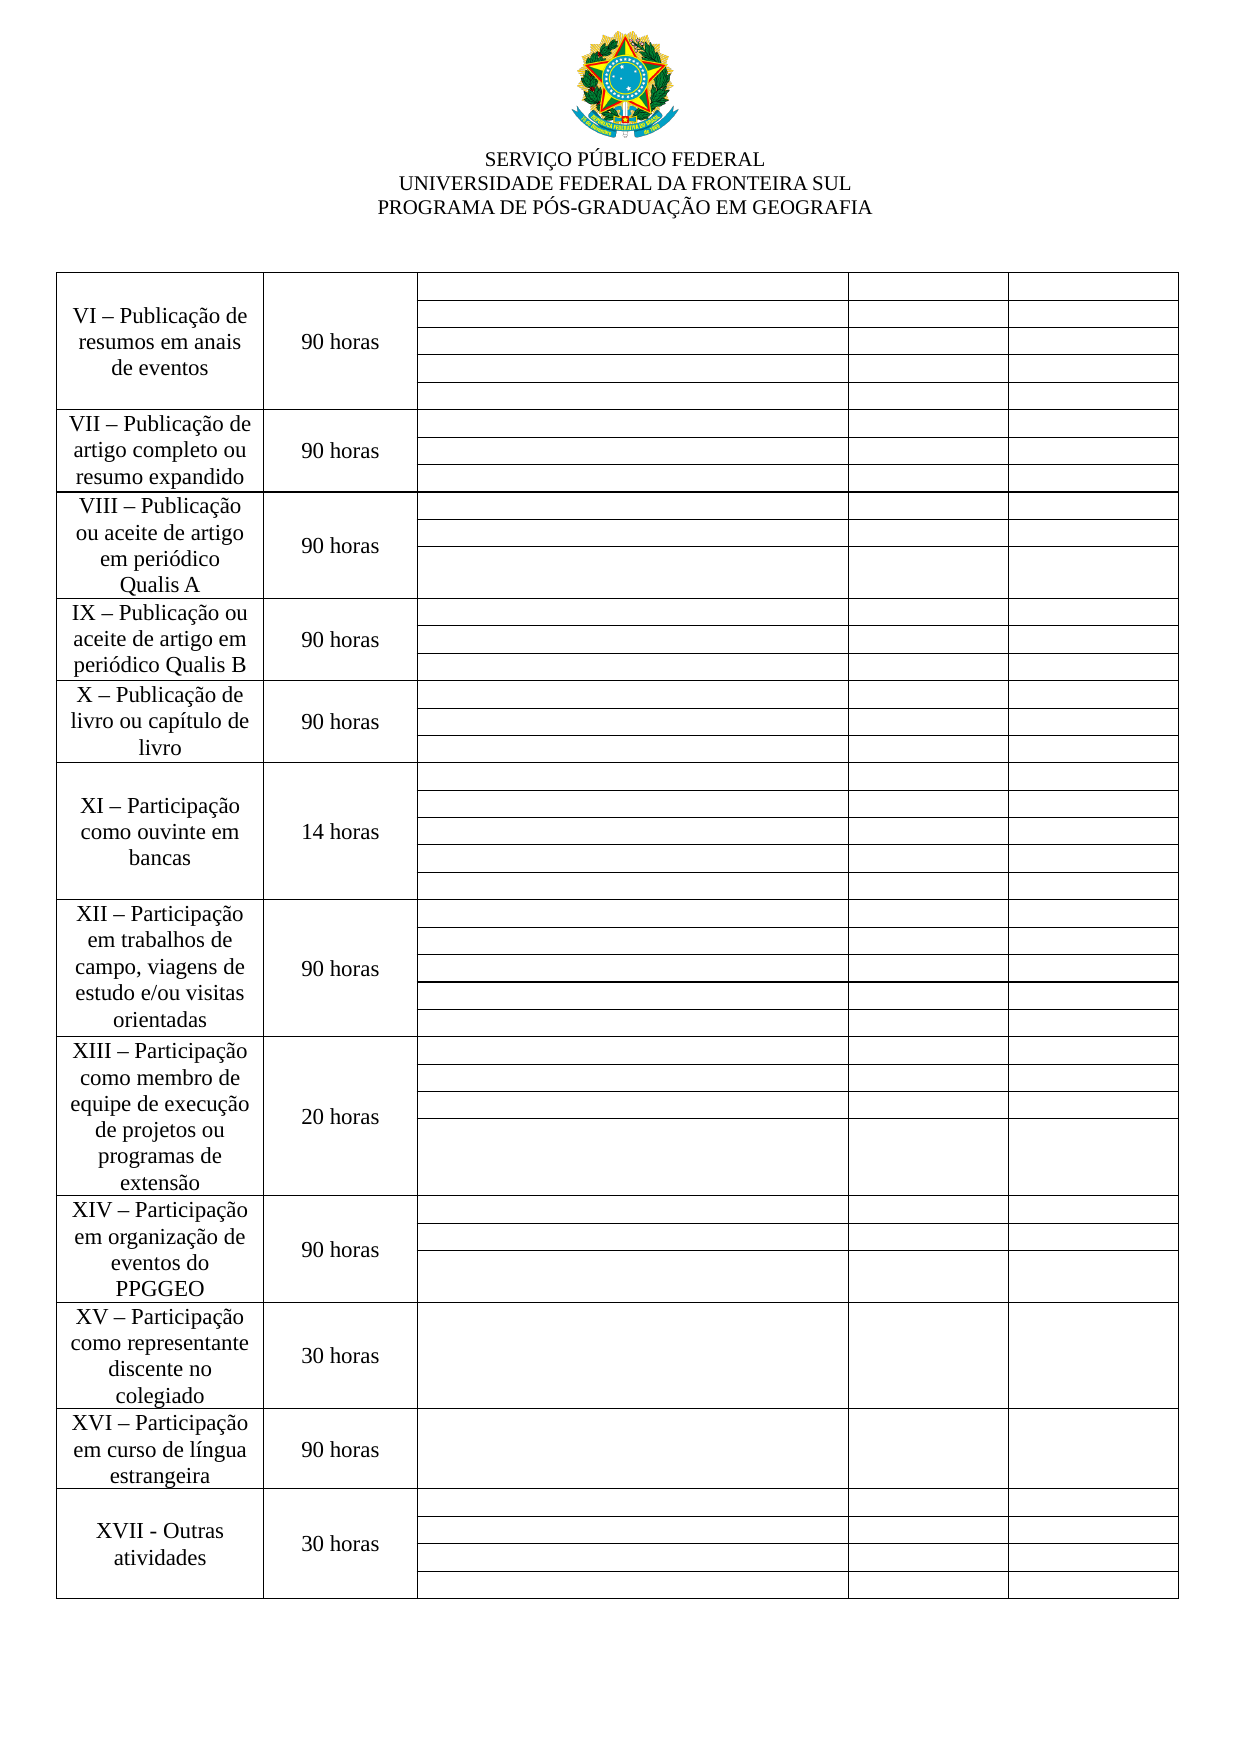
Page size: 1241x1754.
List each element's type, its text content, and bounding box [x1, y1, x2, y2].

table_cell [849, 465, 1008, 491]
table_cell [1009, 709, 1178, 735]
table_cell [1009, 410, 1178, 437]
table_cell [849, 493, 1008, 519]
table_cell [418, 791, 848, 817]
table_cell [418, 763, 848, 789]
table_cell [418, 983, 848, 1009]
table_cell [849, 383, 1008, 409]
picture [647, 116, 659, 124]
table_cell [849, 1037, 1008, 1063]
table_cell [1009, 791, 1178, 817]
table_cell [418, 438, 848, 464]
table_cell [1009, 1409, 1178, 1488]
table_cell [1009, 873, 1178, 899]
table_cell [418, 465, 848, 491]
table_cell [418, 626, 848, 653]
table_cell [1009, 955, 1178, 981]
table_cell [418, 383, 848, 409]
table_cell [418, 955, 848, 981]
table_cell [849, 1065, 1008, 1091]
table_cell XV – Participação como representante discente no colegiado [57, 1303, 263, 1408]
table_cell [1009, 1065, 1178, 1091]
table_cell 90 horas [264, 681, 417, 762]
table_cell VII – Publicação de artigo completo ou resumo expandido [57, 410, 263, 491]
table_cell [849, 873, 1008, 899]
table_cell 90 horas [264, 273, 417, 409]
table_cell [418, 599, 848, 625]
table_cell [418, 1196, 848, 1223]
table_cell [849, 654, 1008, 680]
table_cell [418, 1037, 848, 1063]
table_cell [849, 626, 1008, 653]
table_cell [849, 1092, 1008, 1118]
table_cell VIII – Publicação ou aceite de artigo em periódico Qualis A [57, 493, 263, 598]
table_cell 30 horas [264, 1303, 417, 1408]
table_cell [1009, 493, 1178, 519]
table_cell [849, 736, 1008, 762]
picture [641, 112, 679, 138]
table_cell [1009, 736, 1178, 762]
table_cell XII – Participação em trabalhos de campo, viagens de estudo e/ou visitas orientadas [57, 900, 263, 1036]
table_cell [418, 328, 848, 354]
table_cell [418, 681, 848, 707]
table_cell XVII - Outras atividades [57, 1489, 263, 1598]
table_cell [1009, 520, 1178, 546]
table_cell [418, 493, 848, 519]
table_cell [849, 410, 1008, 437]
table_cell [849, 355, 1008, 382]
table_cell [418, 1303, 848, 1408]
table_cell [418, 355, 848, 382]
table_cell [849, 273, 1008, 299]
table_cell [418, 301, 848, 327]
table_cell [418, 1572, 848, 1598]
table_cell [849, 301, 1008, 327]
table_cell [849, 1224, 1008, 1250]
table_cell X – Publicação de livro ou capítulo de livro [57, 681, 263, 762]
table_cell [849, 818, 1008, 844]
table_cell [849, 1572, 1008, 1598]
table_cell [418, 547, 848, 598]
table_cell 20 horas [264, 1037, 417, 1195]
table_cell [418, 928, 848, 954]
table_cell [849, 1119, 1008, 1195]
table_cell [1009, 1119, 1178, 1195]
table_cell 90 horas [264, 410, 417, 491]
table_cell XIII – Participação como membro de equipe de execução de projetos ou programas de extensão [57, 1037, 263, 1195]
table_cell [1009, 1010, 1178, 1036]
table_cell [1009, 1196, 1178, 1223]
table_cell [418, 736, 848, 762]
table_cell 90 horas [264, 493, 417, 598]
picture [571, 31, 679, 138]
table_cell [1009, 547, 1178, 598]
table_cell [1009, 983, 1178, 1009]
table_cell [1009, 599, 1178, 625]
table_cell [849, 1303, 1008, 1408]
table_cell [418, 900, 848, 927]
table_cell [1009, 654, 1178, 680]
table_cell VI – Publicação de resumos em anais de eventos [57, 273, 263, 409]
table_cell [849, 1517, 1008, 1543]
table_cell 30 horas [264, 1489, 417, 1598]
table_cell [849, 599, 1008, 625]
table_cell [849, 928, 1008, 954]
table_cell [418, 1092, 848, 1118]
table_cell [1009, 900, 1178, 927]
table_cell 90 horas [264, 900, 417, 1036]
table_cell XI – Participação como ouvinte em bancas [57, 763, 263, 899]
table_cell [418, 1409, 848, 1488]
table_cell [418, 654, 848, 680]
table_cell 90 horas [264, 1196, 417, 1302]
table_cell [1009, 928, 1178, 954]
table_cell [418, 520, 848, 546]
table_cell [849, 955, 1008, 981]
table_cell [418, 273, 848, 299]
table_cell [849, 1489, 1008, 1516]
table_cell [1009, 383, 1178, 409]
table_cell [418, 1224, 848, 1250]
table_cell [418, 1489, 848, 1516]
table_cell [418, 818, 848, 844]
table_cell [418, 873, 848, 899]
table_cell 90 horas [264, 1409, 417, 1488]
table_cell [1009, 1037, 1178, 1063]
table_cell [1009, 1092, 1178, 1118]
table_cell [418, 1517, 848, 1543]
table_cell 14 horas [264, 763, 417, 899]
table_cell [1009, 1251, 1178, 1302]
table_cell [1009, 1544, 1178, 1571]
table_cell [849, 763, 1008, 789]
table_cell XVI – Participação em curso de língua estrangeira [57, 1409, 263, 1488]
table_cell [849, 1010, 1008, 1036]
table_cell [849, 681, 1008, 707]
table_cell [1009, 1489, 1178, 1516]
table_cell [418, 1119, 848, 1195]
table_cell [1009, 273, 1178, 299]
table_cell [849, 438, 1008, 464]
table_cell [849, 520, 1008, 546]
table_cell [1009, 355, 1178, 382]
table_cell [418, 1010, 848, 1036]
table_cell [418, 1544, 848, 1571]
table_cell [1009, 1517, 1178, 1543]
table_cell [418, 1065, 848, 1091]
table_cell [1009, 438, 1178, 464]
table_cell [849, 791, 1008, 817]
table_cell [1009, 1572, 1178, 1598]
table_cell [849, 1544, 1008, 1571]
table_cell [849, 709, 1008, 735]
table_cell [849, 845, 1008, 872]
table_cell 90 horas [264, 599, 417, 680]
table_cell [849, 1409, 1008, 1488]
table_cell [418, 1251, 848, 1302]
table_cell [418, 709, 848, 735]
table_cell [849, 983, 1008, 1009]
table_cell [849, 1196, 1008, 1223]
table_cell XIV – Participação em organização de eventos do PPGGEO [57, 1196, 263, 1302]
table_cell [1009, 301, 1178, 327]
table_cell [1009, 818, 1178, 844]
table_cell [418, 410, 848, 437]
table_cell [1009, 626, 1178, 653]
table_cell [1009, 465, 1178, 491]
table_cell [1009, 763, 1178, 789]
table_cell [1009, 328, 1178, 354]
table_cell [849, 900, 1008, 927]
table_cell [418, 845, 848, 872]
table_cell [1009, 1224, 1178, 1250]
table_cell [849, 547, 1008, 598]
table_cell [1009, 681, 1178, 707]
table_cell [849, 328, 1008, 354]
table_cell IX – Publicação ou aceite de artigo em periódico Qualis B [57, 599, 263, 680]
table_cell [1009, 1303, 1178, 1408]
table_cell [849, 1251, 1008, 1302]
table_cell [1009, 845, 1178, 872]
